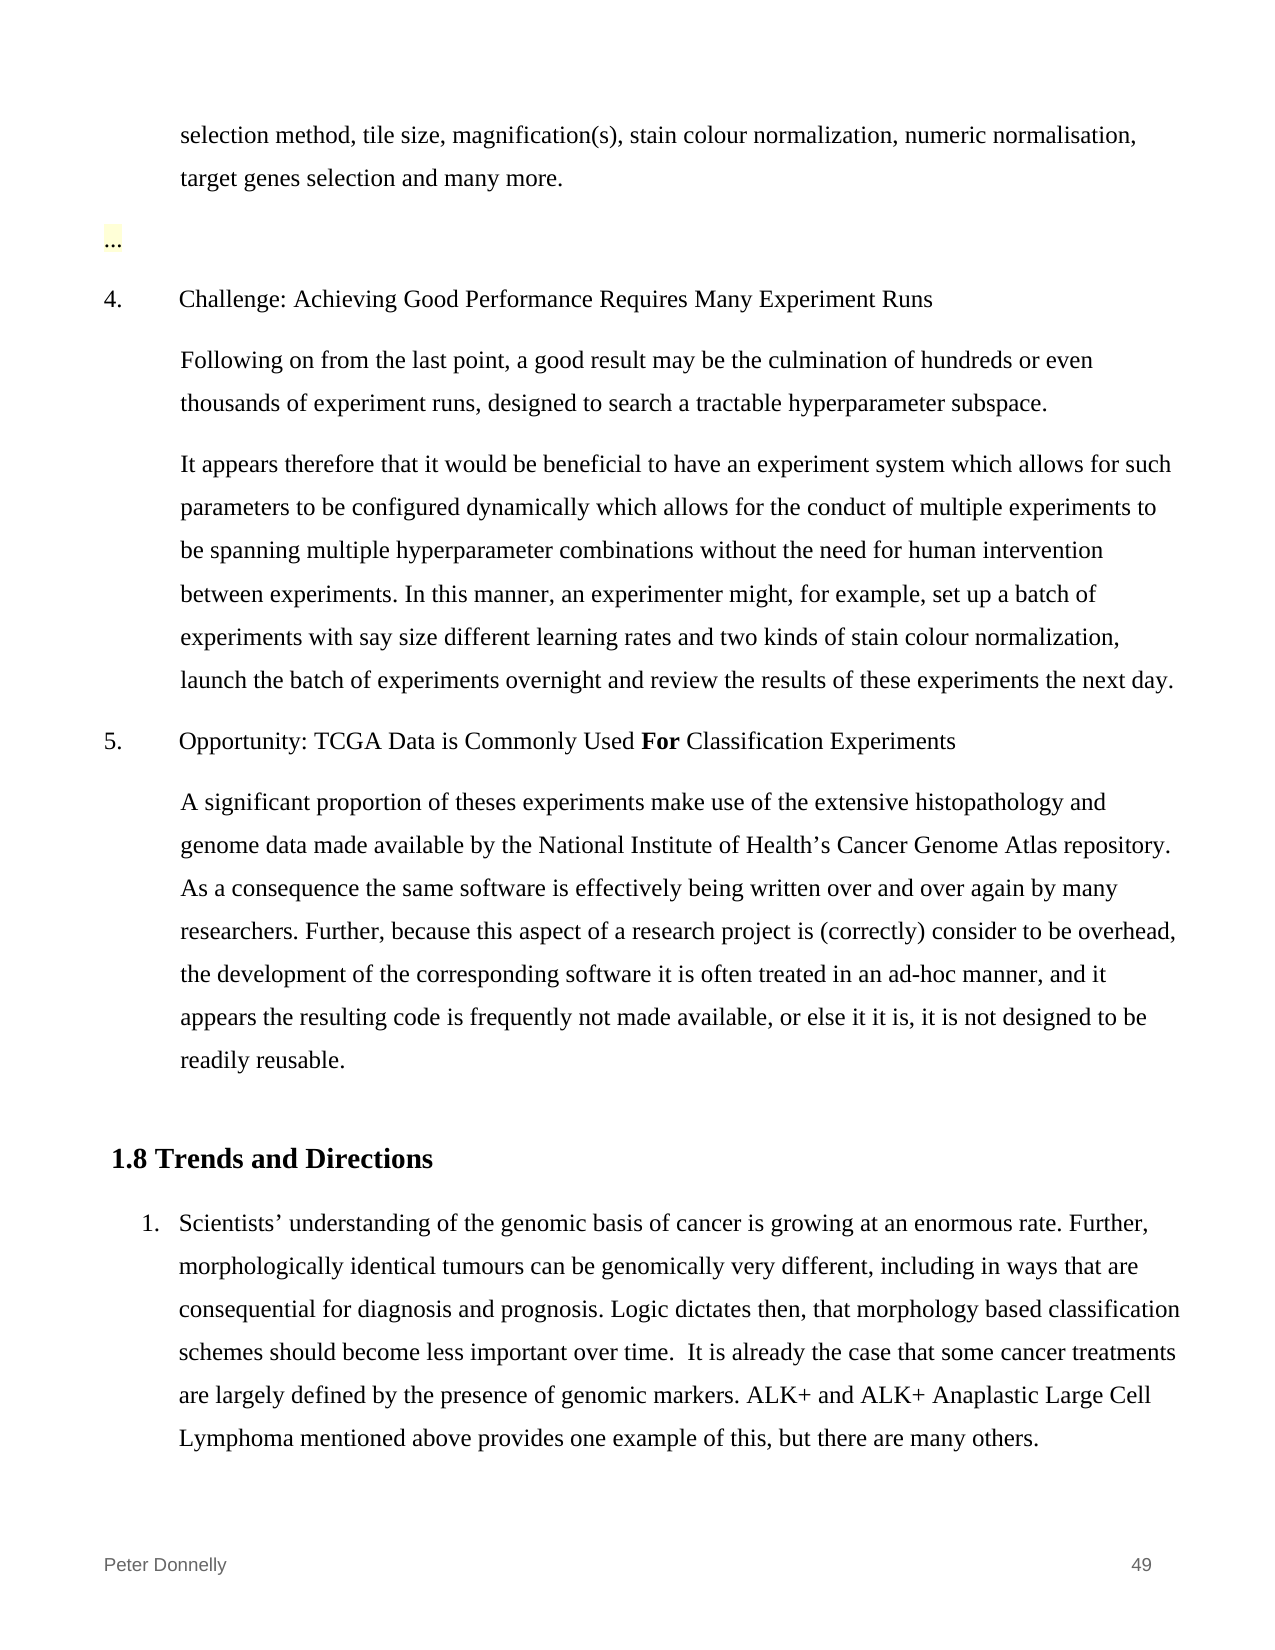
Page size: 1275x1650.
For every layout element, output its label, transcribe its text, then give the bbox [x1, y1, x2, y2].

text Following on from the last point, a good result may be the culmination of hundreds or even thousands of experiment runs, designed to search a tractable hyperparameter subspace. [180, 345, 1181, 417]
text ... [103, 224, 1181, 252]
list Scientists’ understanding of the genomic basis of cancer is growing at an enormous rate. Further, morphologically identical tumours can be genomically very different, including in ways that are consequential for diagnosis and prognosis. Logic dictates then, that morphology based classification schemes should become less important over time. It is already the case that some cancer treatments are largely defined by the presence of genomic markers. ALK+ and ALK+ Anaplastic Large Cell Lymphoma mentioned above provides one example of this, but there are many others. [141, 1208, 1181, 1452]
list Opportunity: TCGA Data is Commonly Used For Classification Experiments [103, 726, 1181, 754]
list Challenge: Achieving Good Performance Requires Many Experiment Runs [103, 284, 1181, 313]
subtitle Trends and Directions [103, 1142, 1181, 1175]
text selection method, tile size, magnification(s), stain colour normalization, numeric normalisation, target genes selection and many more. [180, 120, 1181, 192]
text It appears therefore that it would be beneficial to have an experiment system which allows for such parameters to be configured dynamically which allows for the conduct of multiple experiments to be spanning multiple hyperparameter combinations without the need for human intervention between experiments. In this manner, an experimenter might, for example, set up a batch of experiments with say size different learning rates and two kinds of stain colour normalization, launch the batch of experiments overnight and review the results of these experiments the next day. [180, 449, 1181, 694]
text A significant proportion of theses experiments make use of the extensive histopathology and genome data made available by the National Institute of Health’s Cancer Genome Atlas repository. As a consequence the same software is effectively being written over and over again by many researchers. Further, because this aspect of a research project is (correctly) consider to be overhead, the development of the corresponding software it is often treated in an ad-hoc manner, and it appears the resulting code is frequently not made available, or else it it is, it is not designed to be readily reusable. [180, 787, 1181, 1074]
